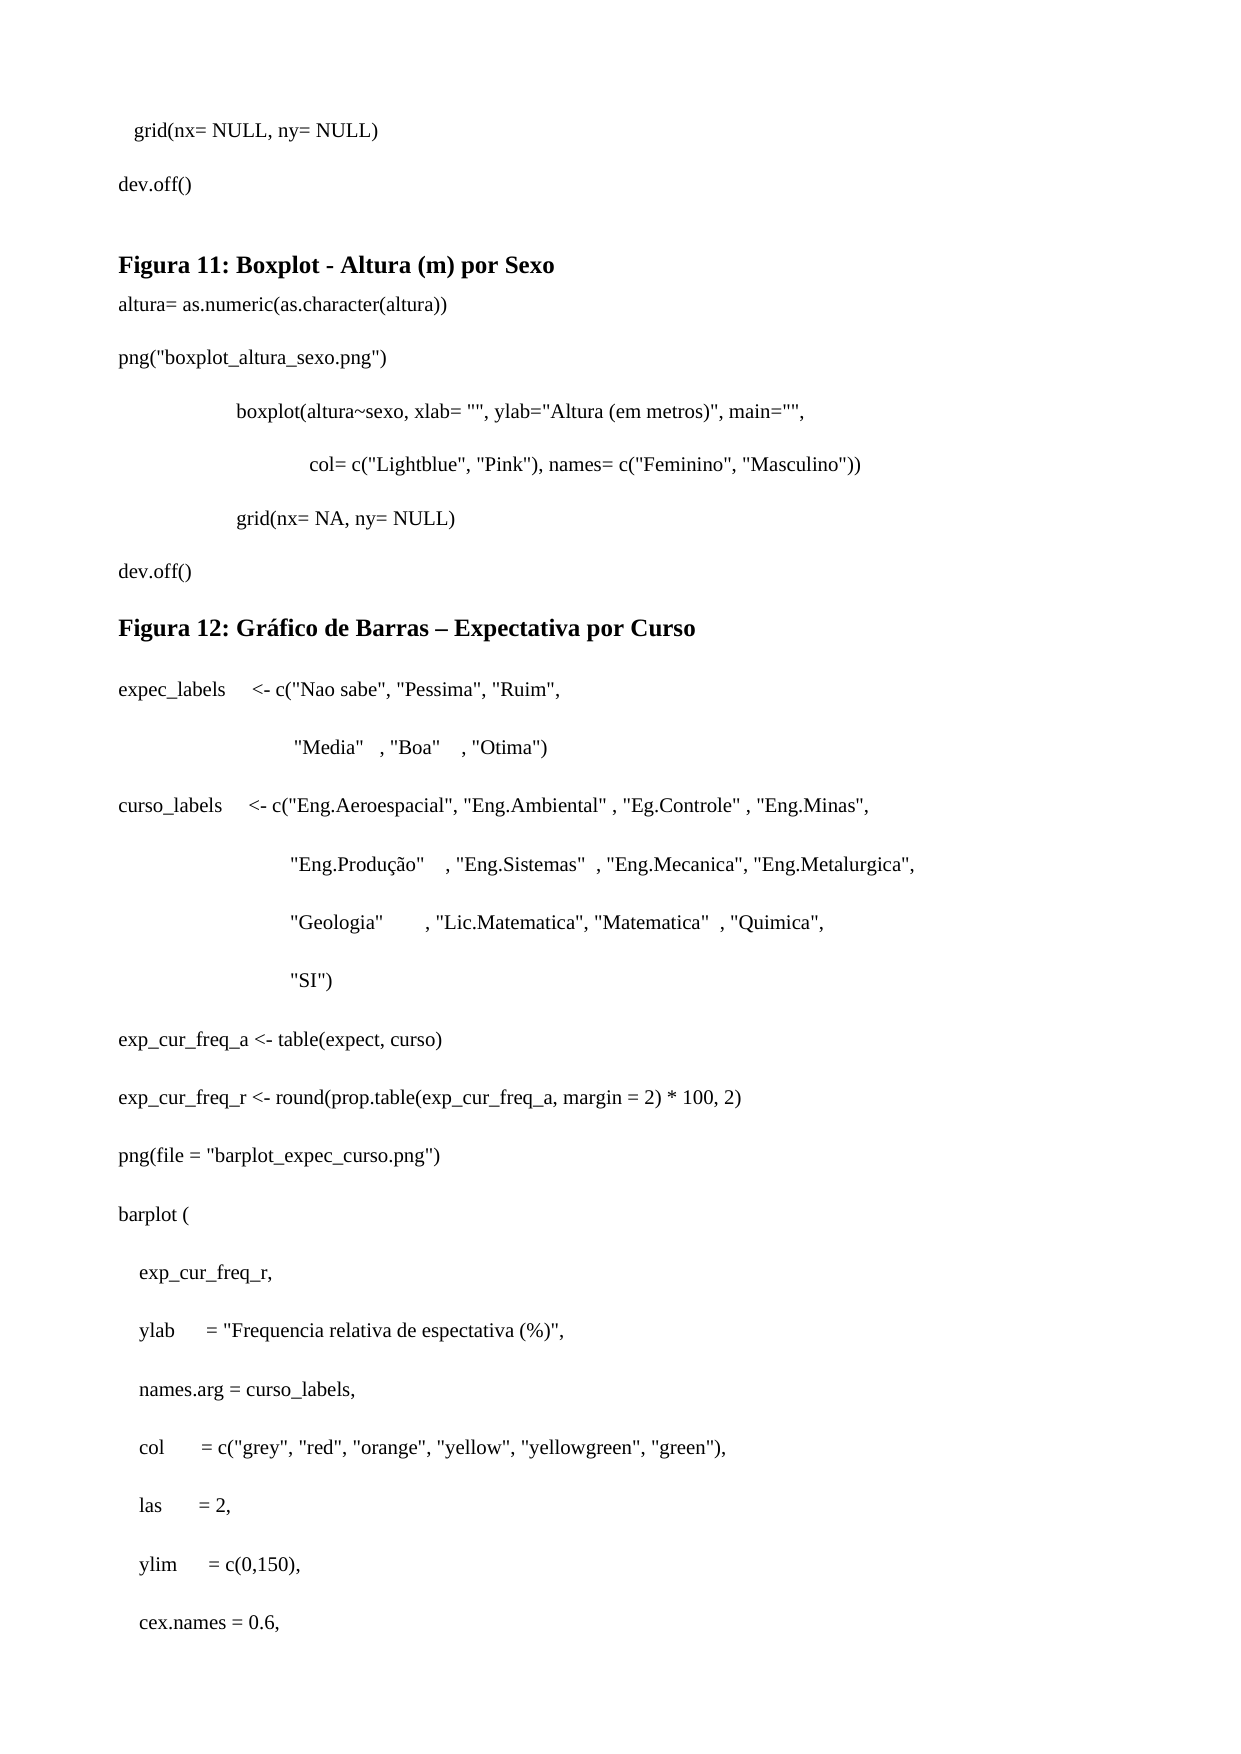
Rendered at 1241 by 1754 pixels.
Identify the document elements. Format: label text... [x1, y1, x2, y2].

text expec_labels <- c("Nao sabe", "Pessima", "Ruim", [118, 677, 1122, 701]
text "Media" , "Boa" , "Otima") [118, 735, 1122, 759]
text altura= as.numeric(as.character(altura)) [118, 291, 1122, 316]
text col= c("Lightblue", "Pink"), names= c("Feminino", "Masculino")) [118, 452, 1122, 476]
text Figura 11: Boxplot - Altura (m) por Sexo [118, 250, 1122, 279]
text png("boxplot_altura_sexo.png") [118, 345, 1122, 369]
text names.arg = curso_labels, [118, 1377, 1122, 1401]
text "Geologia" , "Lic.Matematica", "Matematica" , "Quimica", [118, 910, 1122, 934]
text exp_cur_freq_r, [118, 1260, 1122, 1284]
text curso_labels <- c("Eng.Aeroespacial", "Eng.Ambiental" , "Eg.Controle" , "Eng.Minas", [118, 793, 1122, 817]
text "Eng.Produção" , "Eng.Sistemas" , "Eng.Mecanica", "Eng.Metalurgica", [118, 852, 1122, 876]
text dev.off() [118, 559, 1122, 583]
text barplot ( [118, 1202, 1122, 1226]
text cex.names = 0.6, [118, 1610, 1122, 1634]
text las = 2, [118, 1493, 1122, 1517]
text grid(nx= NA, ny= NULL) [118, 506, 1122, 530]
text col = c("grey", "red", "orange", "yellow", "yellowgreen", "green"), [118, 1435, 1122, 1459]
text grid(nx= NULL, ny= NULL) [118, 118, 1122, 142]
text boxplot(altura~sexo, xlab= "", ylab="Altura (em metros)", main="", [118, 398, 1122, 423]
text dev.off() [118, 172, 1122, 196]
text exp_cur_freq_a <- table(expect, curso) [118, 1027, 1122, 1051]
text "SI") [118, 968, 1122, 992]
text ylab = "Frequencia relativa de espectativa (%)", [118, 1318, 1122, 1342]
text Figura 12: Gráfico de Barras – Expectativa por Curso [118, 613, 1122, 641]
text ylim = c(0,150), [118, 1552, 1122, 1576]
text png(file = "barplot_expec_curso.png") [118, 1143, 1122, 1167]
text exp_cur_freq_r <- round(prop.table(exp_cur_freq_a, margin = 2) * 100, 2) [118, 1085, 1122, 1109]
